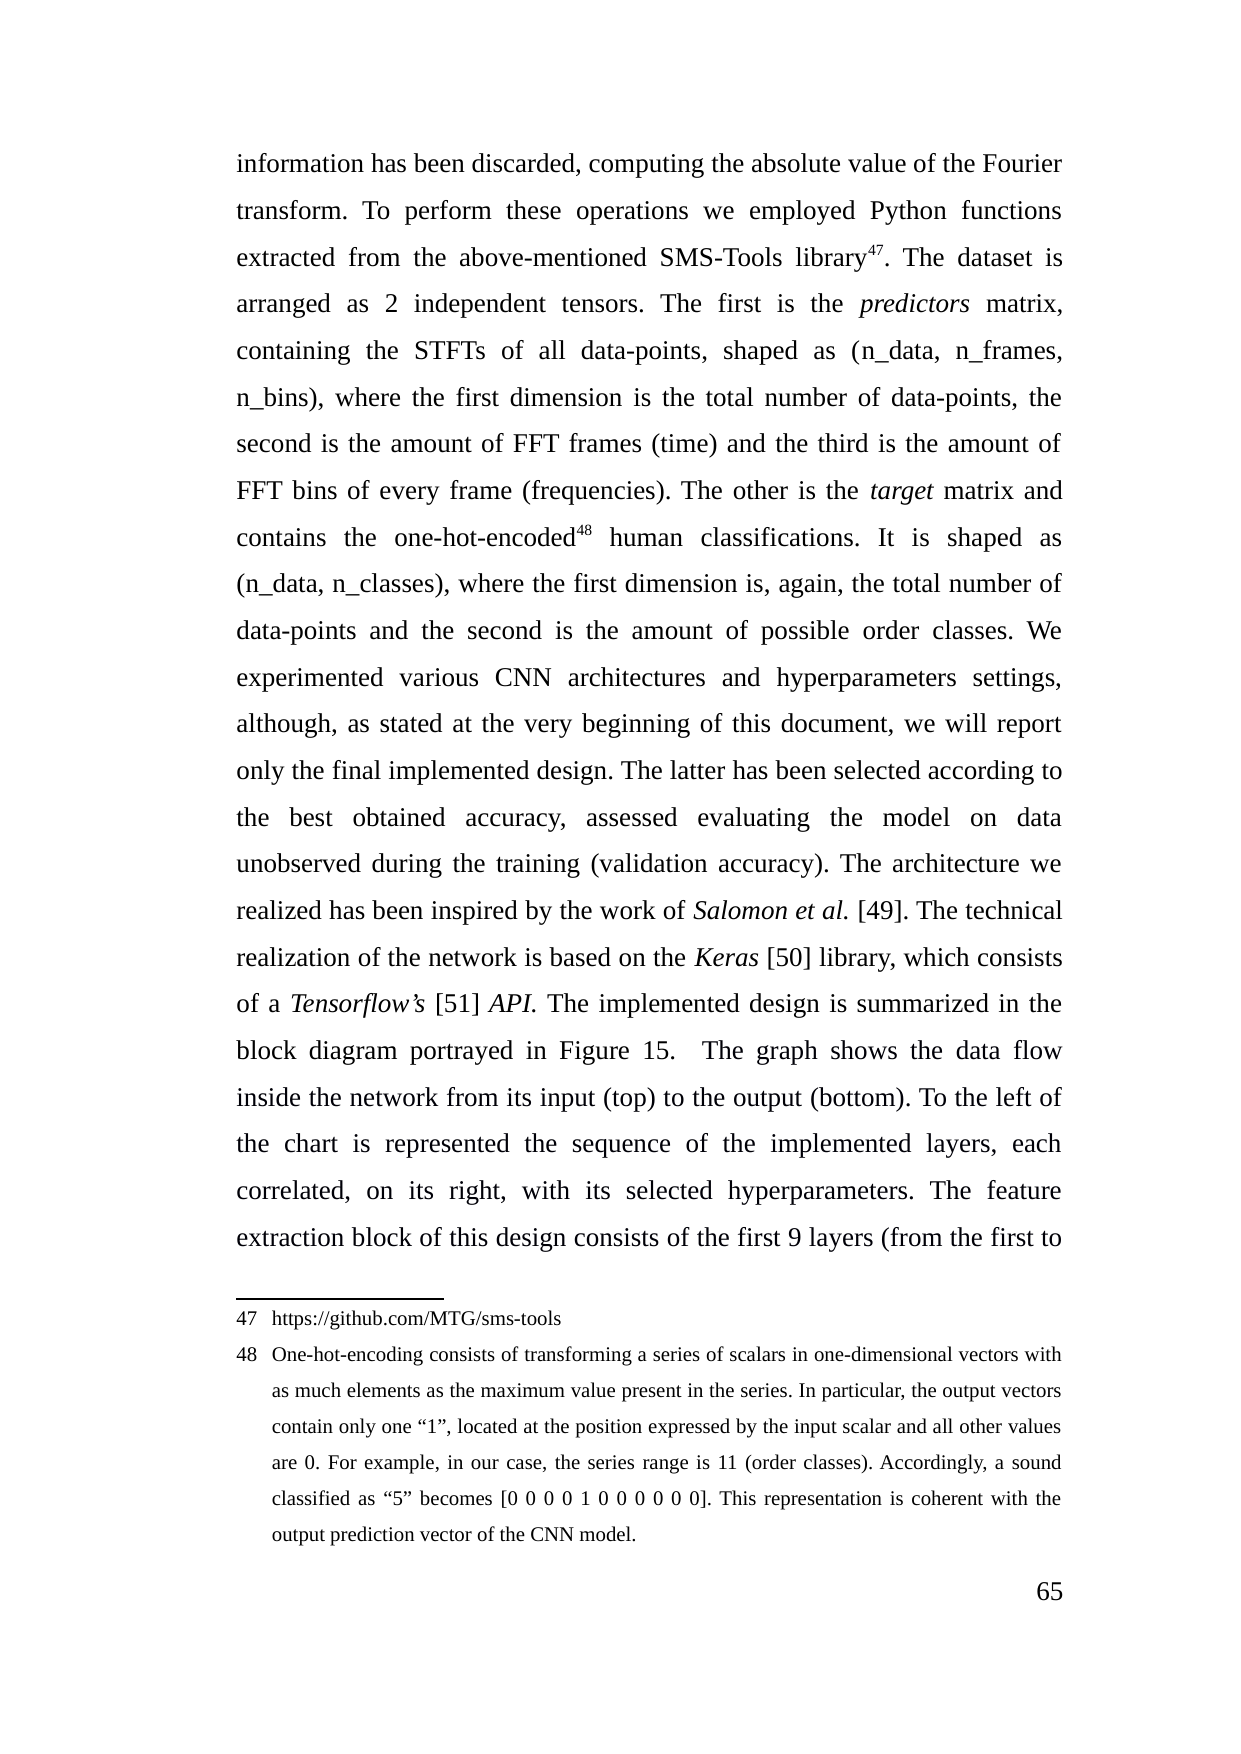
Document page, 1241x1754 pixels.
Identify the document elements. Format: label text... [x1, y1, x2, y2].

text One-hot-encoding consists of transforming a series of scalars in one-dimensional vectors with as much elements as the maximum value present in the series. In particular, the output vectors contain only one “1”, located at the position expressed by the input scalar and all other values are 0. For example, in our case, the series range is 11 (order classes). Accordingly, a sound classified as “5” becomes [0 0 0 0 1 0 0 0 0 0 0]. This representation is coherent with the output prediction vector of the CNN model. [236, 1341, 1063, 1546]
text https://github.com/MTG/sms-tools [236, 1305, 1063, 1329]
text information has been discarded, computing the absolute value of the Fourier transform. To perform these operations we employed Python functions extracted from the above-mentioned SMS-Tools library. The dataset is arranged as 2 independent tensors. The first is the predictors matrix, containing the STFTs of all data-points, shaped as (n_data, n_frames, n_bins), where the first dimension is the total number of data-points, the second is the amount of FFT frames (time) and the third is the amount of FFT bins of every frame (frequencies). The other is the target matrix and contains the one-hot-encoded human classifications. It is shaped as (n_data, n_classes), where the first dimension is, again, the total number of data-points and the second is the amount of possible order classes. We experimented various CNN architectures and hyperparameters settings, although, as stated at the very beginning of this document, we will report only the final implemented design. The latter has been selected according to the best obtained accuracy, assessed evaluating the model on data unobserved during the training (validation accuracy). The architecture we realized has been inspired by the work of Salomon et al. [49]. The technical realization of the network is based on the Keras [50] library, which consists of a Tensorflow’s [51] API. The implemented design is summarized in the block diagram portrayed in Figure 15. The graph shows the data flow inside the network from its input (top) to the output (bottom). To the left of the chart is represented the sequence of the implemented layers, each correlated, on its right, with its selected hyperparameters. The feature extraction block of this design consists of the first 9 layers (from the first to [236, 148, 1063, 1252]
